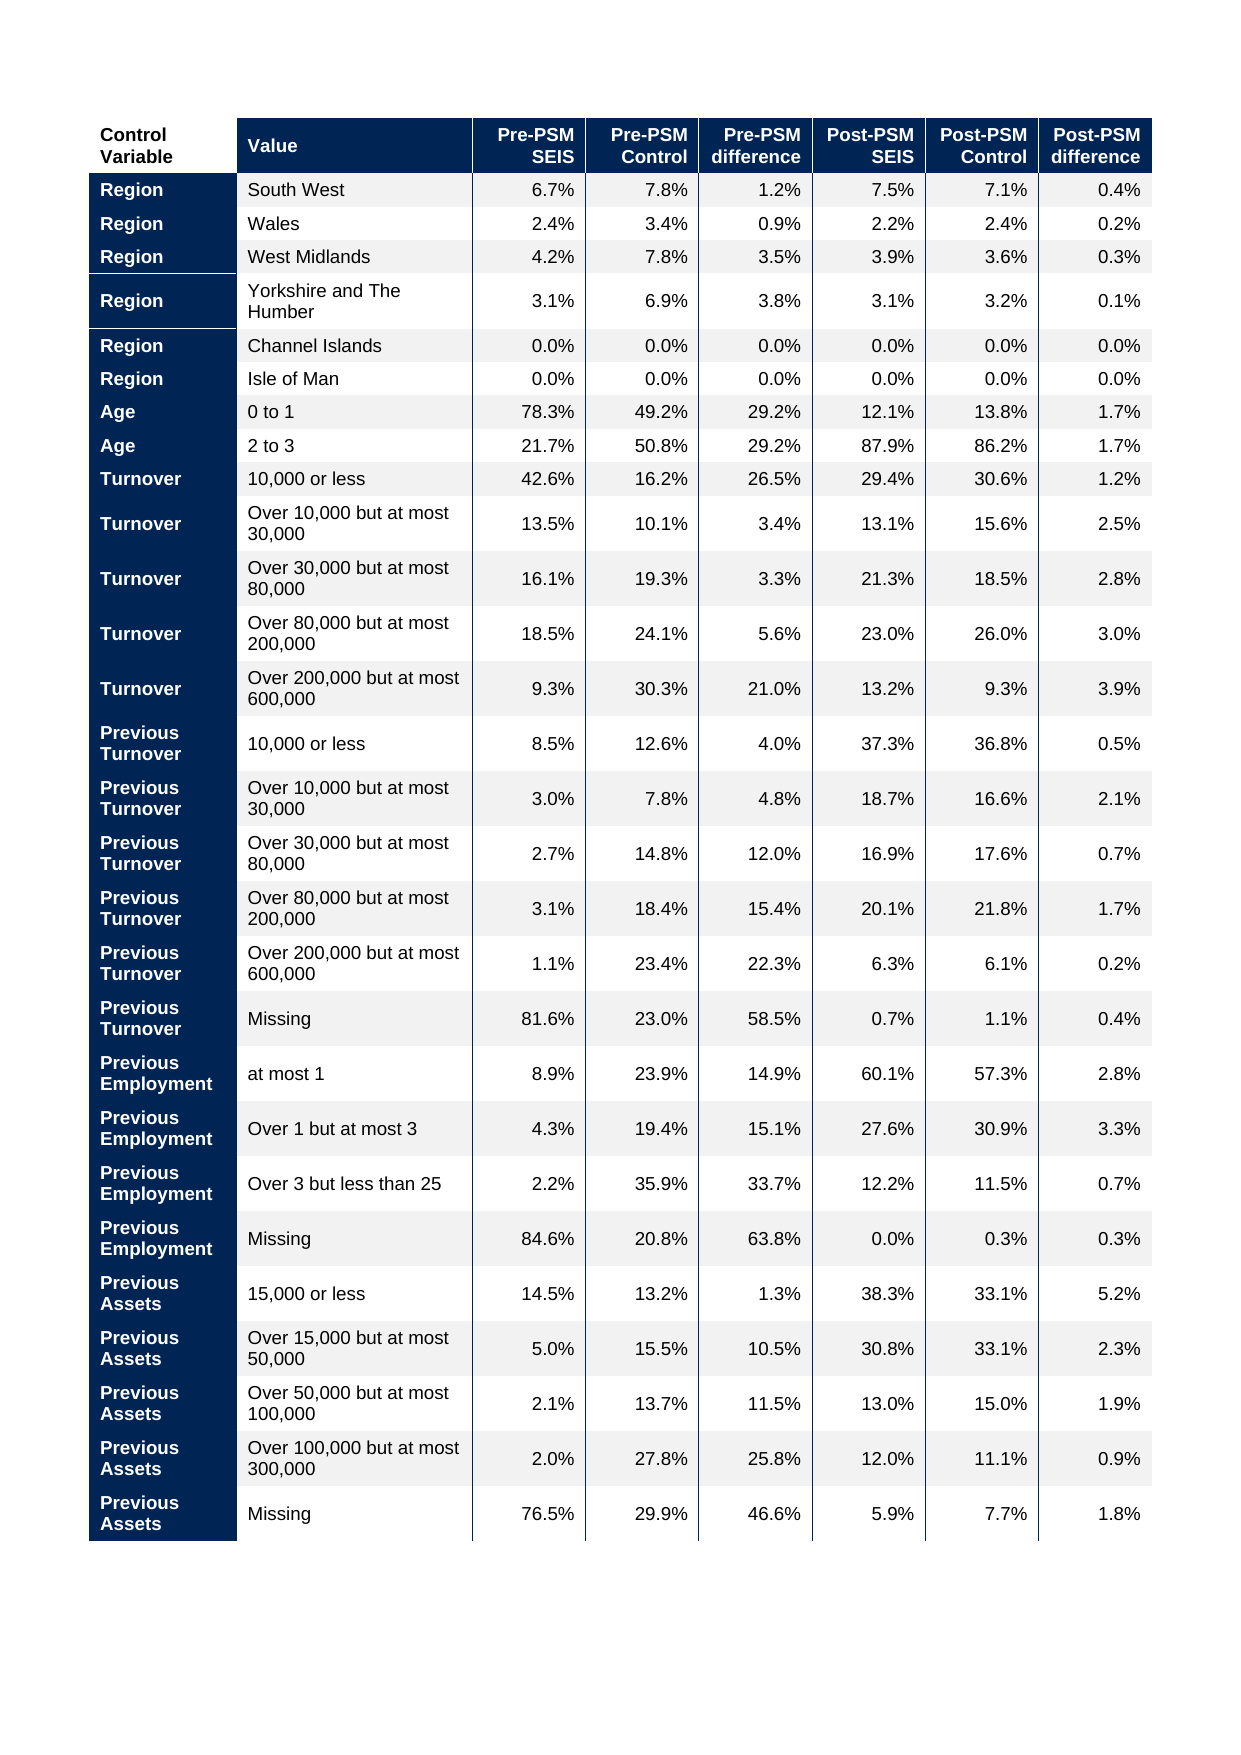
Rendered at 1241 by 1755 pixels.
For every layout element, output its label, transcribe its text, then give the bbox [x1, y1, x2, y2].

table_cell Region [89, 329, 236, 362]
table_cell 13.7% [586, 1376, 698, 1431]
table_cell 3.3% [1039, 1101, 1152, 1156]
table_cell Over 10,000 but at most 30,000 [237, 771, 472, 826]
table_cell Previous Assets [89, 1486, 236, 1541]
table_cell 0.7% [1039, 1156, 1152, 1211]
table_cell 63.8% [699, 1211, 812, 1266]
table_cell 21.7% [473, 429, 585, 462]
table_header Value [237, 118, 472, 173]
table_cell 14.9% [699, 1046, 812, 1101]
table_cell 0.3% [926, 1211, 1038, 1266]
table_cell 23.0% [813, 606, 925, 661]
table_cell 21.0% [699, 661, 812, 716]
table_cell Region [89, 362, 236, 395]
table_cell 0.3% [1039, 240, 1152, 273]
table_cell 13.1% [813, 496, 925, 551]
table_cell 2.4% [473, 207, 585, 240]
table_cell 2.2% [813, 207, 925, 240]
table_cell Previous Turnover [89, 716, 236, 771]
table_cell 23.0% [586, 991, 698, 1046]
table_cell 3.9% [813, 240, 925, 273]
table_cell 15.1% [699, 1101, 812, 1156]
table_cell 30.6% [926, 462, 1038, 496]
table_cell 13.8% [926, 395, 1038, 429]
table_cell Age [89, 429, 236, 462]
table_cell 4.3% [473, 1101, 585, 1156]
table_cell Region [89, 274, 236, 328]
table_cell Turnover [89, 496, 236, 551]
table_cell 26.5% [699, 462, 812, 496]
table_cell Previous Employment [89, 1101, 236, 1156]
table_cell 3.8% [699, 274, 812, 328]
table_cell 5.2% [1039, 1266, 1152, 1321]
table_cell 9.3% [926, 661, 1038, 716]
table_cell 15.5% [586, 1321, 698, 1376]
table_cell 3.0% [1039, 606, 1152, 661]
table_cell 1.2% [1039, 462, 1152, 496]
table_cell 84.6% [473, 1211, 585, 1266]
table_cell Wales [237, 207, 472, 240]
table_cell 8.9% [473, 1046, 585, 1101]
table_cell 29.2% [699, 429, 812, 462]
table_cell 13.2% [813, 661, 925, 716]
table_cell 2.7% [473, 826, 585, 881]
table_cell 15.6% [926, 496, 1038, 551]
table_cell 17.6% [926, 826, 1038, 881]
table_cell 21.3% [813, 551, 925, 606]
table_cell 10.1% [586, 496, 698, 551]
table_cell Over 30,000 but at most 80,000 [237, 826, 472, 881]
table_cell 1.7% [1039, 429, 1152, 462]
table_cell Over 50,000 but at most 100,000 [237, 1376, 472, 1431]
table_cell 0.0% [926, 362, 1038, 395]
table_cell 0.4% [1039, 991, 1152, 1046]
table_cell 30.3% [586, 661, 698, 716]
table_cell 18.7% [813, 771, 925, 826]
table_cell 25.8% [699, 1431, 812, 1486]
table_cell Age [89, 395, 236, 429]
table_cell 3.0% [473, 771, 585, 826]
table_cell Yorkshire and The Humber [237, 274, 472, 328]
table_cell 81.6% [473, 991, 585, 1046]
table_cell 0.7% [813, 991, 925, 1046]
table_cell 10,000 or less [237, 716, 472, 771]
table_cell 6.1% [926, 936, 1038, 991]
table_cell 12.0% [699, 826, 812, 881]
table_cell 38.3% [813, 1266, 925, 1321]
table_cell South West [237, 173, 472, 207]
table_cell 33.1% [926, 1321, 1038, 1376]
table_cell 0.0% [813, 362, 925, 395]
table_cell 1.3% [699, 1266, 812, 1321]
table_cell 3.4% [699, 496, 812, 551]
table_cell 7.7% [926, 1486, 1038, 1541]
table_cell Previous Assets [89, 1431, 236, 1486]
table_cell 10,000 or less [237, 462, 472, 496]
table_cell 0.7% [1039, 826, 1152, 881]
table_cell 0.2% [1039, 936, 1152, 991]
table_cell 86.2% [926, 429, 1038, 462]
table_cell 57.3% [926, 1046, 1038, 1101]
table_cell 29.2% [699, 395, 812, 429]
table_cell 7.8% [586, 173, 698, 207]
table_cell Previous Turnover [89, 826, 236, 881]
table_cell Previous Turnover [89, 771, 236, 826]
table_cell 12.0% [813, 1431, 925, 1486]
table_cell Previous Employment [89, 1046, 236, 1101]
table_cell 1.1% [926, 991, 1038, 1046]
table_cell 2.1% [473, 1376, 585, 1431]
table_cell Missing [237, 1486, 472, 1541]
table_cell Over 100,000 but at most 300,000 [237, 1431, 472, 1486]
table_cell 4.0% [699, 716, 812, 771]
table_cell Over 30,000 but at most 80,000 [237, 551, 472, 606]
table_cell 14.8% [586, 826, 698, 881]
table_cell 0.2% [1039, 207, 1152, 240]
table_cell Region [89, 207, 236, 240]
table_cell 1.7% [1039, 395, 1152, 429]
table_cell 1.2% [699, 173, 812, 207]
table_cell 0.0% [1039, 362, 1152, 395]
table_cell 0.0% [586, 362, 698, 395]
table_cell 4.2% [473, 240, 585, 273]
table_cell Turnover [89, 551, 236, 606]
table_cell 0.1% [1039, 274, 1152, 328]
table_cell 11.5% [926, 1156, 1038, 1211]
table_cell 78.3% [473, 395, 585, 429]
table_cell 35.9% [586, 1156, 698, 1211]
table_header Post-PSM SEIS [813, 118, 925, 173]
table_cell 87.9% [813, 429, 925, 462]
table_cell 1.8% [1039, 1486, 1152, 1541]
table_cell Over 80,000 but at most 200,000 [237, 606, 472, 661]
table_cell Region [89, 240, 236, 273]
table_cell 33.7% [699, 1156, 812, 1211]
table_cell 16.6% [926, 771, 1038, 826]
table_cell 12.6% [586, 716, 698, 771]
table_cell 6.9% [586, 274, 698, 328]
table_cell Previous Turnover [89, 991, 236, 1046]
table_cell 50.8% [586, 429, 698, 462]
table_cell 2.8% [1039, 551, 1152, 606]
table_cell 15,000 or less [237, 1266, 472, 1321]
table_cell 3.6% [926, 240, 1038, 273]
table_cell 3.4% [586, 207, 698, 240]
table_cell 18.4% [586, 881, 698, 936]
table_cell 23.9% [586, 1046, 698, 1101]
table_cell 29.9% [586, 1486, 698, 1541]
table_cell 5.6% [699, 606, 812, 661]
table_header Pre-PSM Control [586, 118, 698, 173]
table_cell Previous Assets [89, 1266, 236, 1321]
table_cell 12.2% [813, 1156, 925, 1211]
table_cell 6.7% [473, 173, 585, 207]
table_cell 0.4% [1039, 173, 1152, 207]
table_cell Over 10,000 but at most 30,000 [237, 496, 472, 551]
table_cell 5.0% [473, 1321, 585, 1376]
table_cell 7.8% [586, 240, 698, 273]
table_cell 27.6% [813, 1101, 925, 1156]
table_cell 20.1% [813, 881, 925, 936]
table_cell 3.5% [699, 240, 812, 273]
table_cell 3.2% [926, 274, 1038, 328]
table_cell 0.0% [473, 329, 585, 362]
table_cell 18.5% [473, 606, 585, 661]
table_cell West Midlands [237, 240, 472, 273]
table_cell 10.5% [699, 1321, 812, 1376]
table_cell 60.1% [813, 1046, 925, 1101]
table_cell 0.3% [1039, 1211, 1152, 1266]
table_cell 37.3% [813, 716, 925, 771]
table_cell 0.0% [926, 329, 1038, 362]
table_cell 2.1% [1039, 771, 1152, 826]
table_cell 0 to 1 [237, 395, 472, 429]
table_cell Isle of Man [237, 362, 472, 395]
table_cell 2.8% [1039, 1046, 1152, 1101]
table_cell 26.0% [926, 606, 1038, 661]
table_cell 7.8% [586, 771, 698, 826]
table_cell 2.2% [473, 1156, 585, 1211]
table_cell Over 1 but at most 3 [237, 1101, 472, 1156]
table_cell 14.5% [473, 1266, 585, 1321]
table_cell 42.6% [473, 462, 585, 496]
table_cell 2.0% [473, 1431, 585, 1486]
table_cell 0.9% [1039, 1431, 1152, 1486]
table_cell Previous Turnover [89, 881, 236, 936]
table_cell 3.1% [473, 881, 585, 936]
table_cell 2.3% [1039, 1321, 1152, 1376]
table_cell Turnover [89, 661, 236, 716]
table_cell 3.9% [1039, 661, 1152, 716]
table_header Pre-PSM difference [699, 118, 812, 173]
table_cell 20.8% [586, 1211, 698, 1266]
table_cell Over 80,000 but at most 200,000 [237, 881, 472, 936]
table_cell 33.1% [926, 1266, 1038, 1321]
table_cell 0.0% [586, 329, 698, 362]
table_cell 3.1% [813, 274, 925, 328]
table_cell Previous Assets [89, 1376, 236, 1431]
table_cell Missing [237, 1211, 472, 1266]
table_cell Channel Islands [237, 329, 472, 362]
table_cell 46.6% [699, 1486, 812, 1541]
table_cell 27.8% [586, 1431, 698, 1486]
table_cell 18.5% [926, 551, 1038, 606]
table_cell 3.3% [699, 551, 812, 606]
table_cell 5.9% [813, 1486, 925, 1541]
table_cell Over 15,000 but at most 50,000 [237, 1321, 472, 1376]
table_cell Previous Assets [89, 1321, 236, 1376]
table_cell 1.9% [1039, 1376, 1152, 1431]
table_cell 1.1% [473, 936, 585, 991]
table_cell 4.8% [699, 771, 812, 826]
table_cell 7.5% [813, 173, 925, 207]
table_cell 16.2% [586, 462, 698, 496]
table_cell 30.9% [926, 1101, 1038, 1156]
table_cell 3.1% [473, 274, 585, 328]
table_cell 6.3% [813, 936, 925, 991]
table_cell 15.0% [926, 1376, 1038, 1431]
table_cell Missing [237, 991, 472, 1046]
table_cell 0.0% [699, 329, 812, 362]
table_cell 2 to 3 [237, 429, 472, 462]
table_cell 11.5% [699, 1376, 812, 1431]
table_cell 13.0% [813, 1376, 925, 1431]
table_cell 16.1% [473, 551, 585, 606]
table_cell 0.5% [1039, 716, 1152, 771]
table_cell 2.4% [926, 207, 1038, 240]
table_cell 0.0% [813, 1211, 925, 1266]
table_cell Over 3 but less than 25 [237, 1156, 472, 1211]
table_cell 0.0% [1039, 329, 1152, 362]
table_cell at most 1 [237, 1046, 472, 1101]
table_cell Previous Employment [89, 1156, 236, 1211]
table_cell 0.9% [699, 207, 812, 240]
table_header Pre-PSM SEIS [473, 118, 585, 173]
table_cell 16.9% [813, 826, 925, 881]
table_cell 0.0% [813, 329, 925, 362]
table_cell 13.5% [473, 496, 585, 551]
table_cell 19.3% [586, 551, 698, 606]
table_cell 1.7% [1039, 881, 1152, 936]
table_header Post-PSM Control [926, 118, 1038, 173]
table_cell 7.1% [926, 173, 1038, 207]
table_cell 24.1% [586, 606, 698, 661]
table_cell 2.5% [1039, 496, 1152, 551]
table_cell Turnover [89, 606, 236, 661]
table_cell 0.0% [699, 362, 812, 395]
table_cell 12.1% [813, 395, 925, 429]
table_cell Over 200,000 but at most 600,000 [237, 661, 472, 716]
table_cell 22.3% [699, 936, 812, 991]
table_cell 9.3% [473, 661, 585, 716]
table_cell Over 200,000 but at most 600,000 [237, 936, 472, 991]
table_cell 23.4% [586, 936, 698, 991]
table_cell Previous Employment [89, 1211, 236, 1266]
table_cell 21.8% [926, 881, 1038, 936]
table_cell 76.5% [473, 1486, 585, 1541]
table_cell 11.1% [926, 1431, 1038, 1486]
table_header Control Variable [89, 118, 236, 173]
table_header Post-PSM difference [1039, 118, 1151, 173]
table_cell Region [89, 173, 236, 207]
table_cell Previous Turnover [89, 936, 236, 991]
table_cell 13.2% [586, 1266, 698, 1321]
table_cell 15.4% [699, 881, 812, 936]
table_cell 0.0% [473, 362, 585, 395]
table_cell 19.4% [586, 1101, 698, 1156]
table_cell 30.8% [813, 1321, 925, 1376]
table_cell 58.5% [699, 991, 812, 1046]
table_cell 49.2% [586, 395, 698, 429]
table_cell 29.4% [813, 462, 925, 496]
table_cell 36.8% [926, 716, 1038, 771]
table_cell 8.5% [473, 716, 585, 771]
table_cell Turnover [89, 462, 236, 496]
